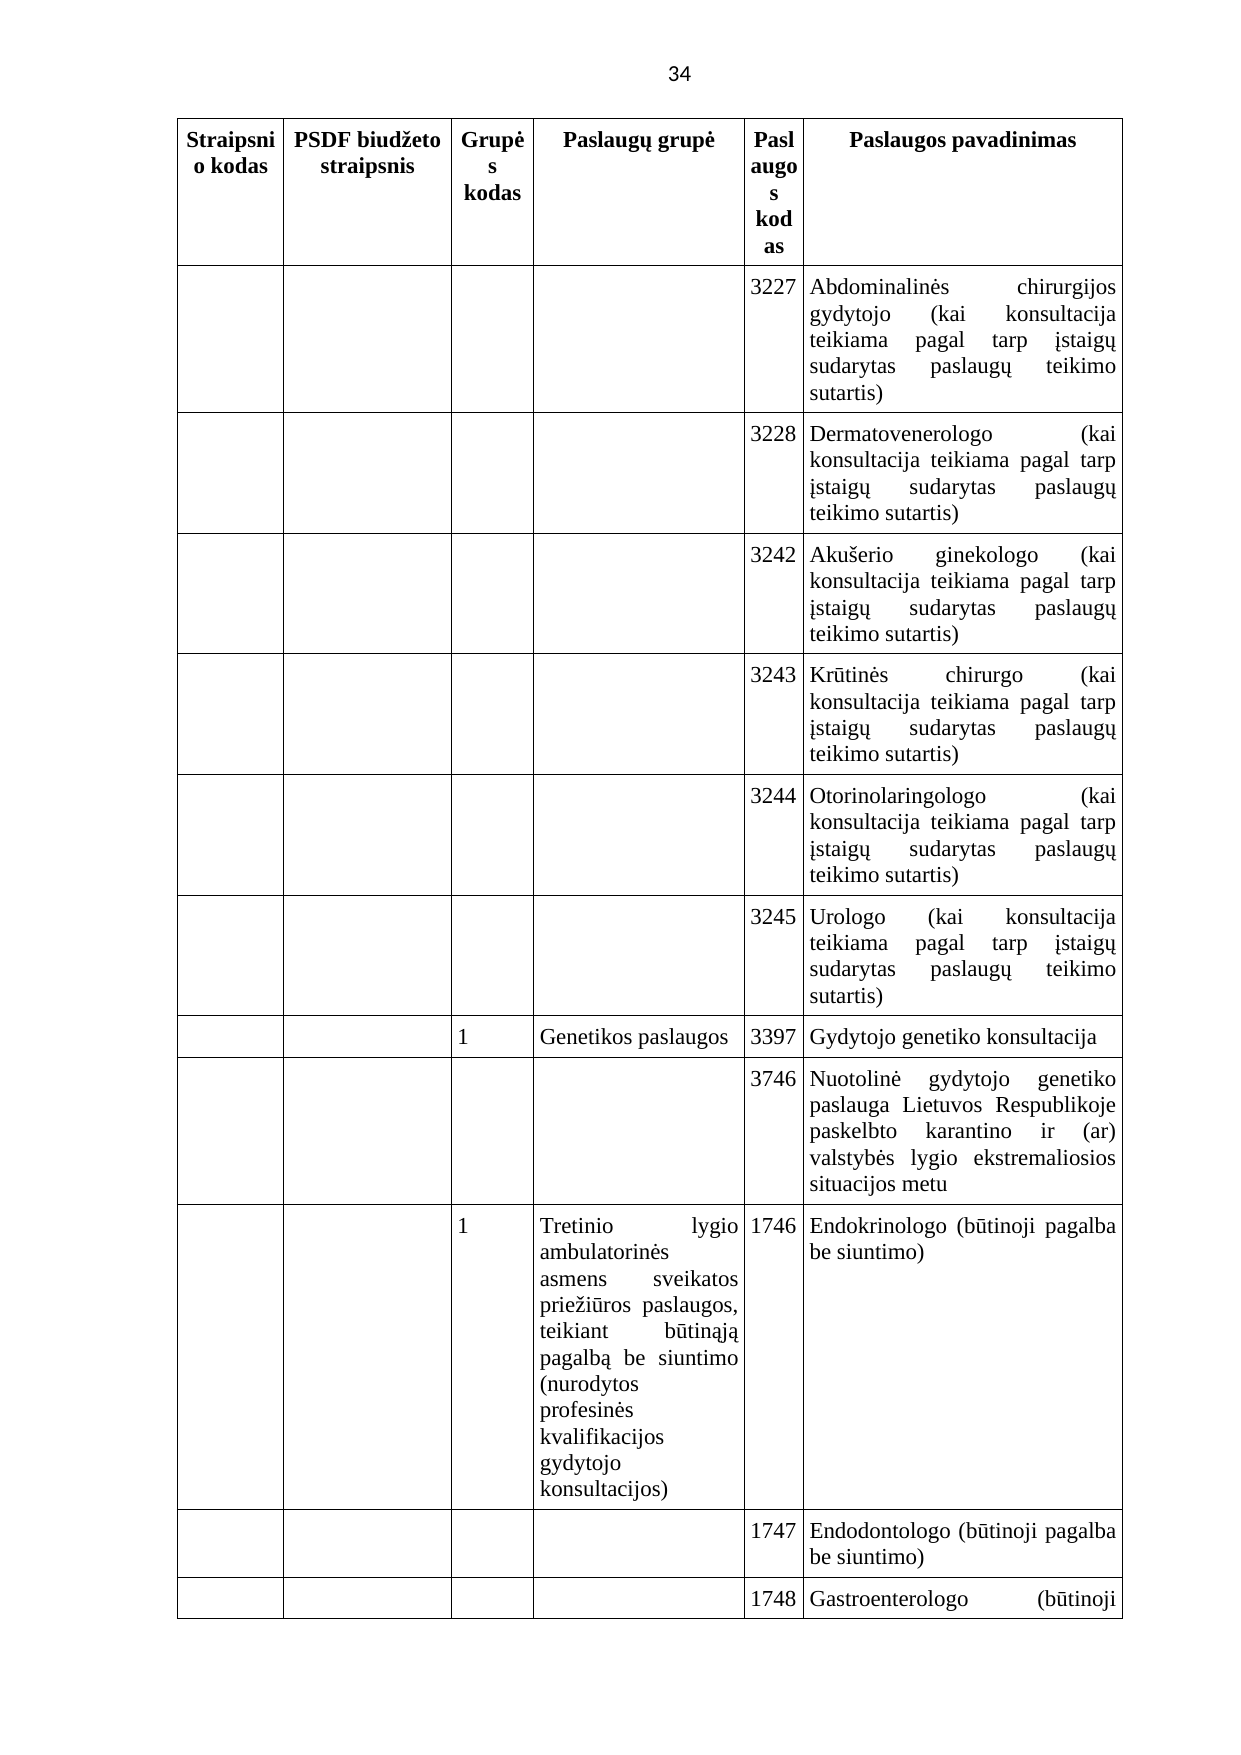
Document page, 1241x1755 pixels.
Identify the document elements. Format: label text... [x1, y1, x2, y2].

table_cell [534, 266, 744, 412]
table_cell Akušerio ginekologo (kai konsultacija teikiama pagal tarp įstaigų sudarytas paslaugų teikimo sutartis) [804, 534, 1122, 653]
table_cell [534, 534, 744, 653]
table_cell [452, 266, 533, 412]
table_cell 3746 [745, 1058, 803, 1204]
table_cell [452, 413, 533, 533]
table_cell 3242 [745, 534, 803, 653]
table_cell [452, 896, 533, 1015]
table_cell [534, 1510, 744, 1577]
table_header Straipsnio kodas [178, 119, 283, 265]
table_cell Krūtinės chirurgo (kai konsultacija teikiama pagal tarp įstaigų sudarytas paslaugų teikimo sutartis) [804, 654, 1122, 774]
table_header Paslaugos pavadinimas [804, 119, 1122, 265]
table_cell Gastroenterologo (būtinoji [804, 1578, 1122, 1618]
table_cell [452, 1058, 533, 1204]
table_cell [284, 266, 451, 412]
table_cell [534, 775, 744, 894]
table_cell [284, 1205, 451, 1509]
table_cell [534, 1058, 744, 1204]
table_cell [178, 534, 283, 653]
table_cell [452, 654, 533, 774]
table_cell [534, 413, 744, 533]
table_cell [178, 896, 283, 1015]
table_cell [178, 1058, 283, 1204]
table_cell [284, 775, 451, 894]
table_cell [284, 1578, 451, 1618]
table_cell 3397 [745, 1016, 803, 1057]
table_cell [178, 775, 283, 894]
table_cell Abdominalinės chirurgijos gydytojo (kai konsultacija teikiama pagal tarp įstaigų sudarytas paslaugų teikimo sutartis) [804, 266, 1122, 412]
table_cell 1748 [745, 1578, 803, 1618]
table_cell 3227 [745, 266, 803, 412]
table_cell [284, 654, 451, 774]
table_header Paslaugos kodas [745, 119, 803, 265]
table_cell 3244 [745, 775, 803, 894]
table_cell [178, 654, 283, 774]
table_cell Otorinolaringologo (kai konsultacija teikiama pagal tarp įstaigų sudarytas paslaugų teikimo sutartis) [804, 775, 1122, 894]
table_cell 3228 [745, 413, 803, 533]
table_cell [452, 534, 533, 653]
table_cell [284, 1510, 451, 1577]
table_cell [178, 1205, 283, 1509]
table_cell 3245 [745, 896, 803, 1015]
table_cell 1747 [745, 1510, 803, 1577]
table_cell [284, 1058, 451, 1204]
table_cell [178, 1510, 283, 1577]
table_cell [178, 266, 283, 412]
table_cell Endodontologo (būtinoji pagalba be siuntimo) [804, 1510, 1122, 1577]
table_cell [284, 534, 451, 653]
table_cell Urologo (kai konsultacija teikiama pagal tarp įstaigų sudarytas paslaugų teikimo sutartis) [804, 896, 1122, 1015]
table_cell [178, 413, 283, 533]
table_cell Nuotolinė gydytojo genetiko paslauga Lietuvos Respublikoje paskelbto karantino ir (ar) valstybės lygio ekstremaliosios situacijos metu [804, 1058, 1122, 1204]
table_cell [534, 654, 744, 774]
table_cell [452, 1578, 533, 1618]
table_cell [178, 1578, 283, 1618]
table_cell 1746 [745, 1205, 803, 1509]
table_cell 1 [452, 1205, 533, 1509]
table_cell 3243 [745, 654, 803, 774]
table_cell Tretinio lygio ambulatorinės asmens sveikatos priežiūros paslaugos, teikiant būtinąją pagalbą be siuntimo (nurodytos profesinės kvalifikacijos gydytojo konsultacijos) [534, 1205, 744, 1509]
table_header Grupės kodas [452, 119, 533, 265]
table_cell Gydytojo genetiko konsultacija [804, 1016, 1122, 1057]
table_cell [284, 1016, 451, 1057]
table_cell Endokrinologo (būtinoji pagalba be siuntimo) [804, 1205, 1122, 1509]
table_header Paslaugų grupė [534, 119, 744, 265]
table_header PSDF biudžeto straipsnis [284, 119, 451, 265]
table_cell [178, 1016, 283, 1057]
table_cell [534, 1578, 744, 1618]
table_cell [452, 1510, 533, 1577]
table_cell Dermatovenerologo (kai konsultacija teikiama pagal tarp įstaigų sudarytas paslaugų teikimo sutartis) [804, 413, 1122, 533]
table_cell [534, 896, 744, 1015]
table_cell [452, 775, 533, 894]
table_cell 1 [452, 1016, 533, 1057]
table_cell [284, 896, 451, 1015]
table_cell [284, 413, 451, 533]
table_cell Genetikos paslaugos [534, 1016, 744, 1057]
